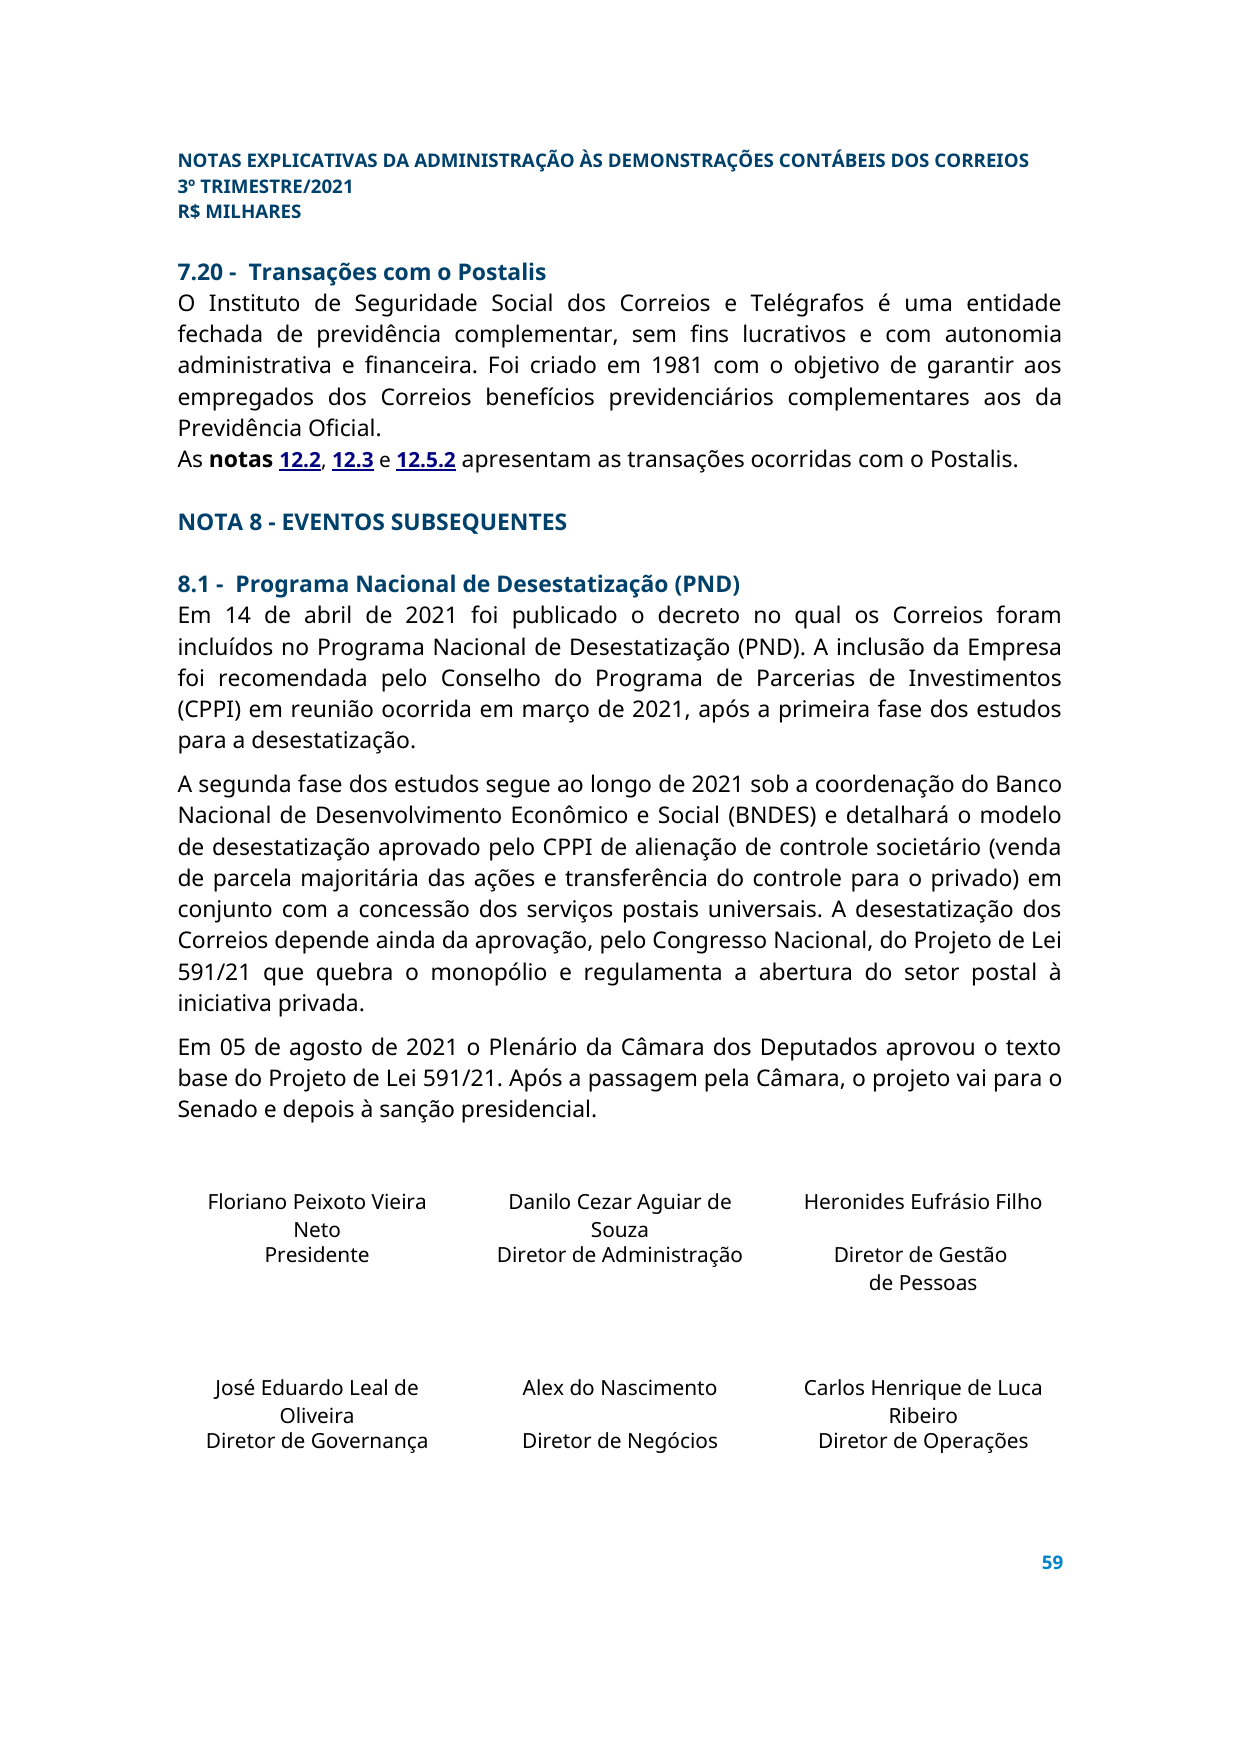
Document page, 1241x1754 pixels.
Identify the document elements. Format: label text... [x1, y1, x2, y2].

table_header [457, 1187, 480, 1240]
text Em 14 de abril de 2021 foi publicado o decreto no qual os Correios foram incluídos no Programa Nacional de Desestatização (PND). A inclusão da Empresa foi recomendada pelo Conselho do Programa de Parcerias de Investimentos (CPPI) em reunião ocorrida em março de 2021, após a primeira fase dos estudos para a desestatização. [177, 568, 1063, 756]
table_cell [760, 1426, 783, 1453]
table_header [760, 1187, 783, 1240]
table_cell [760, 1373, 783, 1426]
table_header Floriano Peixoto Vieira Neto [177, 1187, 457, 1240]
subtitle Transações com o Postalis [177, 256, 547, 287]
table_cell [457, 1453, 480, 1532]
table_cell Presidente [177, 1240, 457, 1293]
table_cell Diretor de Administração [480, 1240, 760, 1293]
table_cell José Eduardo Leal de Oliveira [177, 1373, 457, 1426]
table_cell [760, 1293, 783, 1373]
table_cell [783, 1293, 1063, 1373]
text A segunda fase dos estudos segue ao longo de 2021 sob a coordenação do Banco Nacional de Desenvolvimento Econômico e Social (BNDES) e detalhará o modelo de desestatização aprovado pelo CPPI de alienação de controle societário (venda de parcela majoritária das ações e transferência do controle para o privado) em conjunto com a concessão dos serviços postais universais. A desestatização dos Correios depende ainda da aprovação, pelo Congresso Nacional, do Projeto de Lei 591/21 que quebra o monopólio e regulamenta a abertura do setor postal à iniciativa privada. [177, 768, 1063, 1018]
table_cell [457, 1240, 480, 1293]
table_cell [760, 1453, 783, 1532]
text Em 05 de agosto de 2021 o Plenário da Câmara dos Deputados aprovou o texto base do Projeto de Lei 591/21. Após a passagem pela Câmara, o projeto vai para o Senado e depois à sanção presidencial. [177, 1031, 1063, 1124]
table_cell [457, 1426, 480, 1453]
table_cell Diretor de Negócios [480, 1426, 760, 1453]
table_cell [177, 1453, 457, 1532]
table_cell Diretor de Operações [783, 1426, 1063, 1453]
table_header Danilo Cezar Aguiar de Souza [480, 1187, 760, 1240]
subtitle Programa Nacional de Desestatização (PND) [177, 568, 740, 599]
table_cell [457, 1373, 480, 1426]
table_cell [760, 1240, 783, 1293]
table_cell Alex do Nascimento [480, 1373, 760, 1426]
table_header Heronides Eufrásio Filho [783, 1187, 1063, 1240]
table_cell [783, 1453, 1063, 1532]
table_cell Diretor de Governança [177, 1426, 457, 1453]
table_cell Carlos Henrique de Luca Ribeiro [783, 1373, 1063, 1426]
table_cell Diretor de Gestão de Pessoas [783, 1240, 1063, 1293]
text As notas 12.2, 12.3 e 12.5.2 apresentam as transações ocorridas com o Postalis. [177, 443, 1063, 474]
table_cell [480, 1453, 760, 1532]
subtitle EVENTOS SUBSEQUENTES [177, 506, 567, 537]
table_cell [457, 1293, 480, 1373]
text O Instituto de Seguridade Social dos Correios e Telégrafos é uma entidade fechada de previdência complementar, sem fins lucrativos e com autonomia administrativa e financeira. Foi criado em 1981 com o objetivo de garantir aos empregados dos Correios benefícios previdenciários complementares aos da Previdência Oficial. [177, 255, 1063, 443]
table_cell [480, 1293, 760, 1373]
table_cell [177, 1293, 457, 1373]
